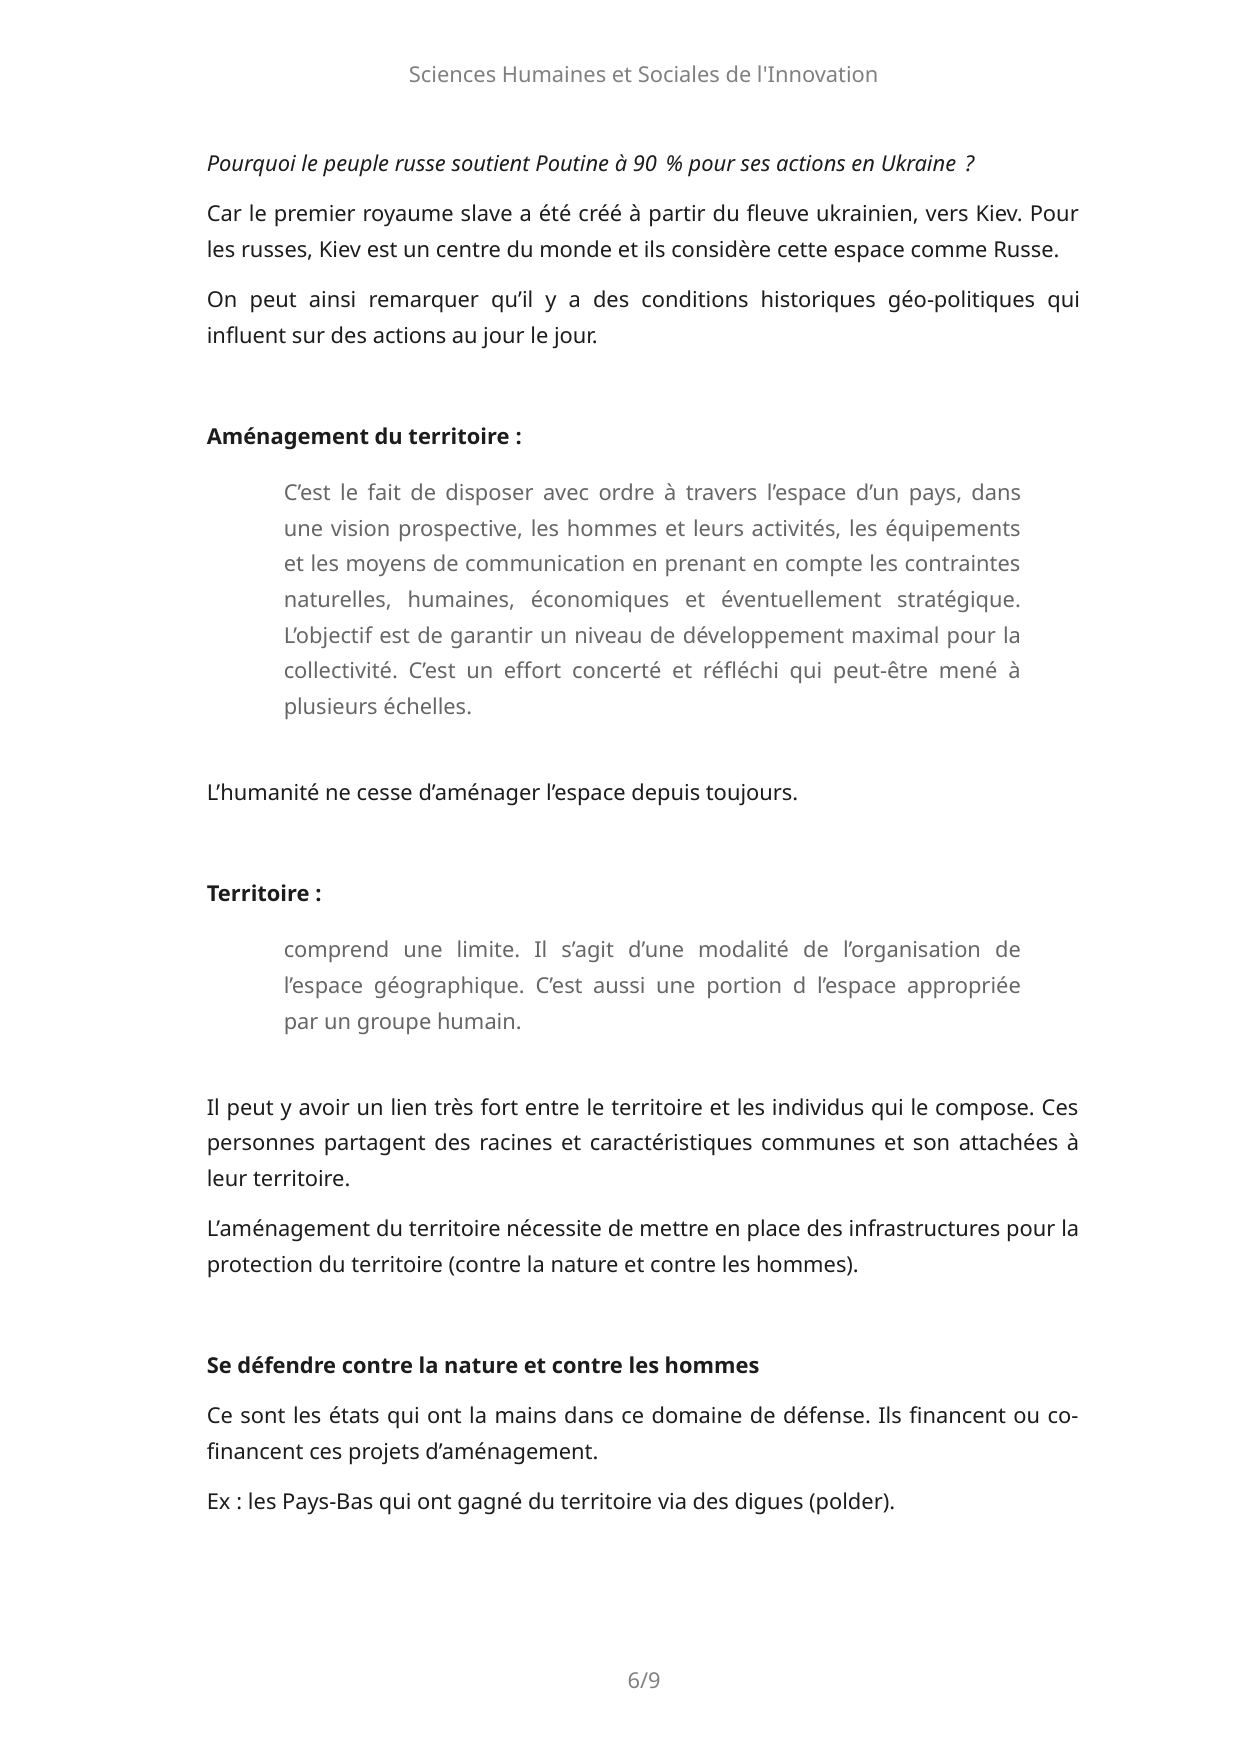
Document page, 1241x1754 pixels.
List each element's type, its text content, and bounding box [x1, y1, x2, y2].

text On peut ainsi remarquer qu’il y a des conditions historiques géo-politiques qui influent sur des actions au jour le jour. [207, 284, 1081, 350]
text Territoire : [207, 878, 1081, 908]
text Pourquoi le peuple russe soutient Poutine à 90 % pour ses actions en Ukraine ? [207, 148, 1081, 178]
text comprend une limite. Il s’agit d’une modalité de l’organisation de l’espace géographique. C’est aussi une portion d l’espace appropriée par un groupe humain. [283, 934, 1022, 1035]
text L’aménagement du territoire nécessite de mettre en place des infrastructures pour la protection du territoire (contre la nature et contre les hommes). [207, 1213, 1081, 1279]
text Aménagement du territoire : [207, 421, 1081, 450]
text Ce sont les états qui ont la mains dans ce domaine de défense. Ils financent ou co-financent ces projets d’aménagement. [207, 1400, 1081, 1466]
text Se défendre contre la nature et contre les hommes [207, 1350, 1081, 1379]
text Car le premier royaume slave a été créé à partir du fleuve ukrainien, vers Kiev. Pour les russes, Kiev est un centre du monde et ils considère cette espace comme Russe. [207, 198, 1081, 264]
text C’est le fait de disposer avec ordre à travers l’espace d’un pays, dans une vision prospective, les hommes et leurs activités, les équipements et les moyens de communication en prenant en compte les contraintes naturelles, humaines, économiques et éventuellement stratégique. L’objectif est de garantir un niveau de développement maximal pour la collectivité. C’est un effort concerté et réfléchi qui peut-être mené à plusieurs échelles. [283, 477, 1022, 721]
text Ex : les Pays-Bas qui ont gagné du territoire via des digues (polder). [207, 1486, 1081, 1516]
text Il peut y avoir un lien très fort entre le territoire et les individus qui le compose. Ces personnes partagent des racines et caractéristiques communes et son attachées à leur territoire. [207, 1092, 1081, 1193]
text L’humanité ne cesse d’aménager l’espace depuis toujours. [207, 777, 1081, 807]
